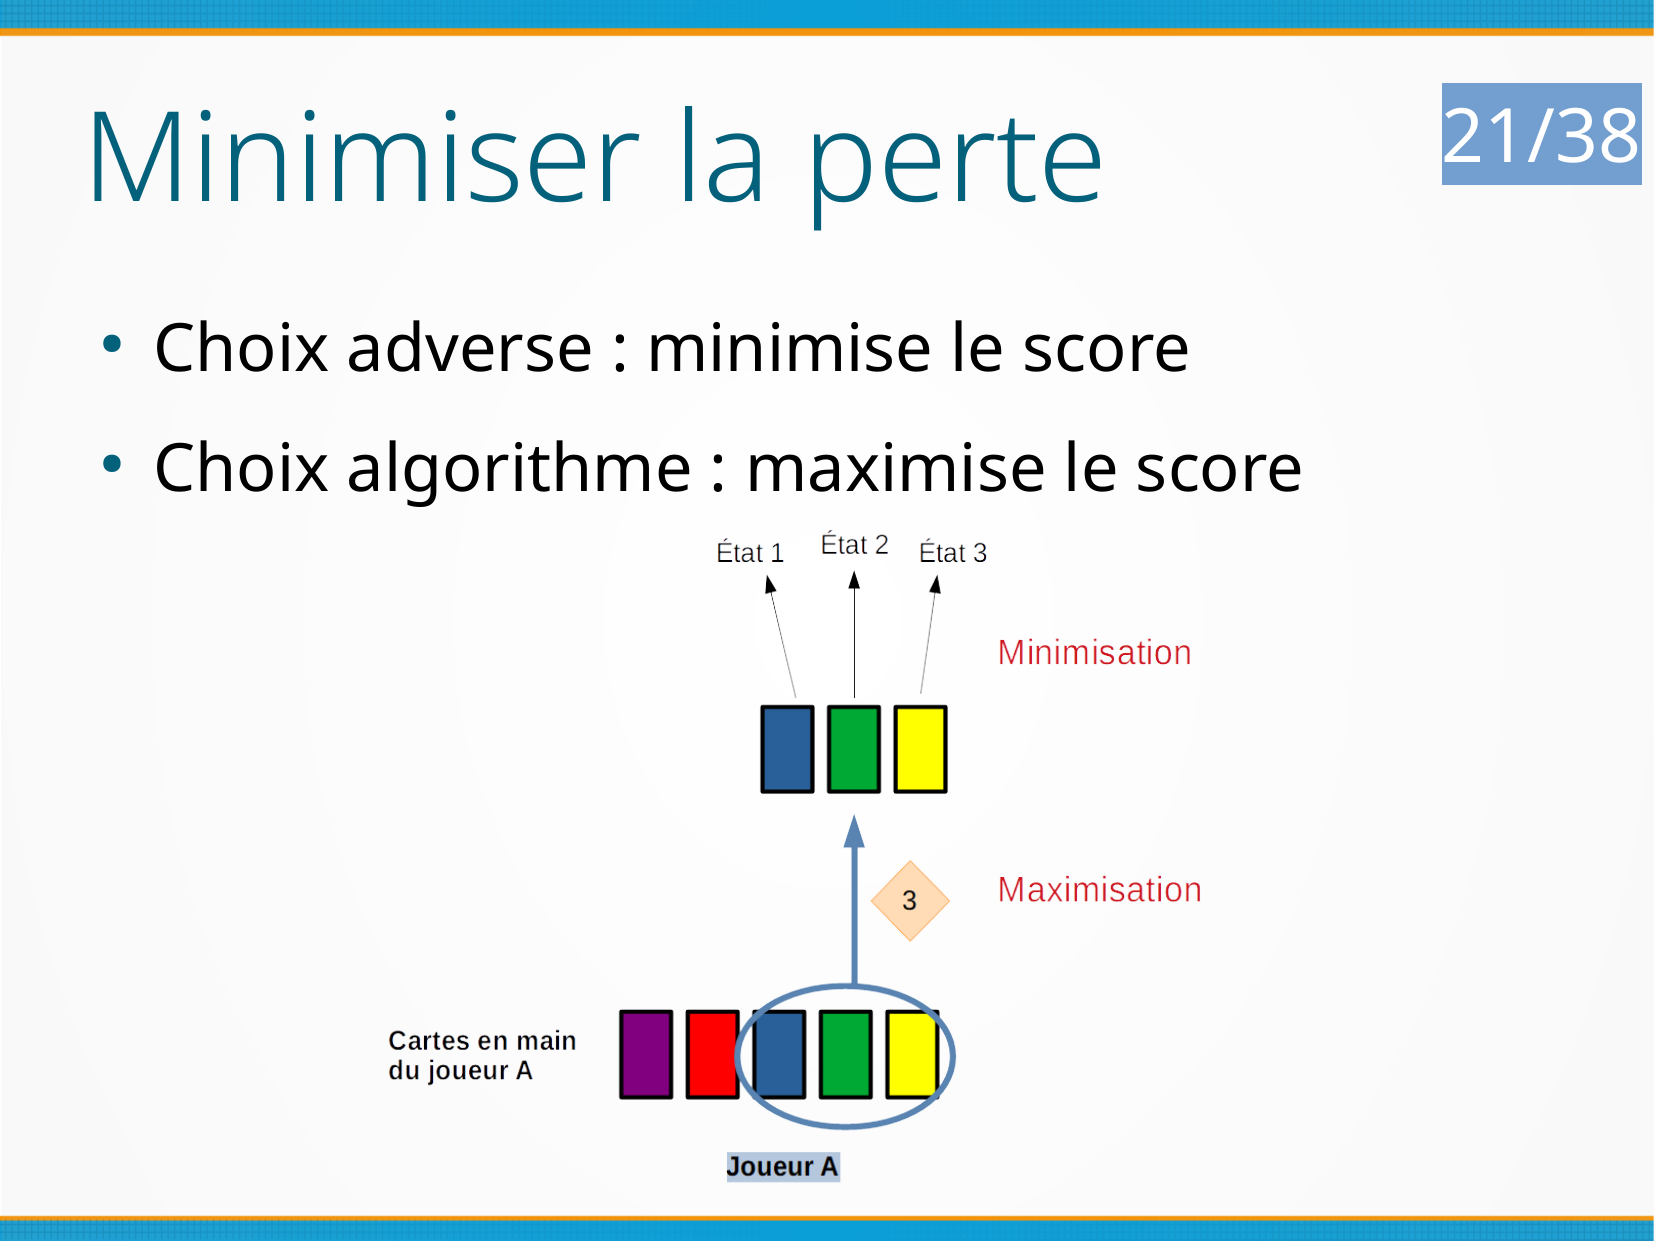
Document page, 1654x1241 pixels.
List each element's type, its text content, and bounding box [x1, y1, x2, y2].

picture [0, 0, 1654, 1241]
title Minimiser la perte [82, 49, 1571, 257]
list Choix adverse : minimise le score Choix algorithme : maximise le score [82, 300, 1576, 1186]
